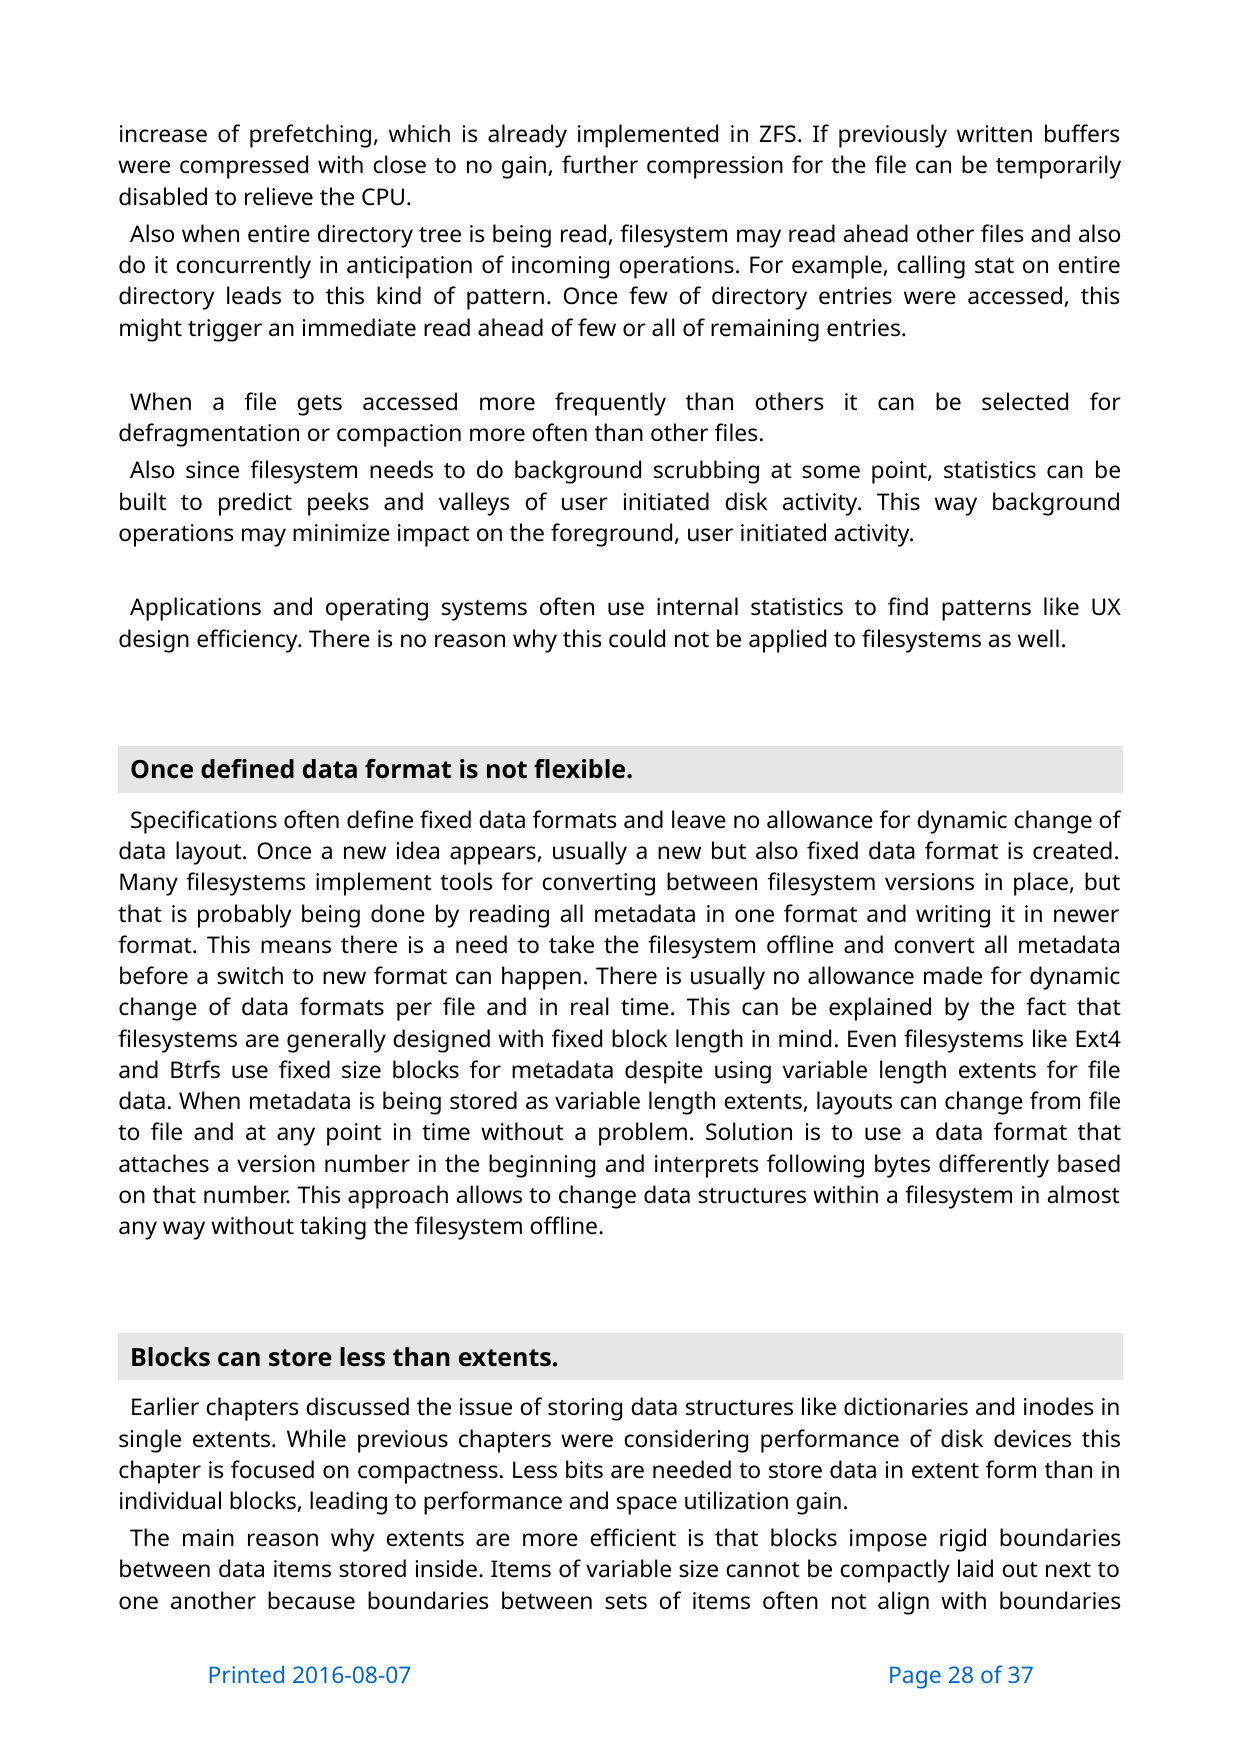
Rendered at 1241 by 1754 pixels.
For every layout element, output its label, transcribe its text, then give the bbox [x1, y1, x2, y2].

text Also since filesystem needs to do background scrubbing at some point, statistics can be built to predict peeks and valleys of user initiated disk activity. This way background operations may minimize impact on the foreground, user initiated activity. [118, 454, 1122, 548]
text When a file gets accessed more frequently than others it can be selected for defragmentation or compaction more often than other files. [118, 386, 1122, 448]
text The main reason why extents are more efficient is that blocks impose rigid boundaries between data items stored inside. Items of variable size cannot be compactly laid out next to one another because boundaries between sets of items often not align with boundaries [118, 1522, 1122, 1616]
text Applications and operating systems often use internal statistics to find patterns like UX design efficiency. There is no reason why this could not be applied to filesystems as well. [118, 591, 1122, 654]
text Specifications often define fixed data formats and leave no allowance for dynamic change of data layout. Once a new idea appears, usually a new but also fixed data format is created. Many filesystems implement tools for converting between filesystem versions in place, but that is probably being done by reading all metadata in one format and writing it in newer format. This means there is a need to take the filesystem offline and convert all metadata before a switch to new format can happen. There is usually no allowance made for dynamic change of data formats per file and in real time. This can be explained by the fact that filesystems are generally designed with fixed block length in mind. Even filesystems like Ext4 and Btrfs use fixed size blocks for metadata despite using variable length extents for file data. When metadata is being stored as variable length extents, layouts can change from file to file and at any point in time without a problem. Solution is to use a data format that attaches a version number in the beginning and interprets following bytes differently based on that number. This approach allows to change data structures within a filesystem in almost any way without taking the filesystem offline. [118, 804, 1122, 1241]
text increase of prefetching, which is already implemented in ZFS. If previously written buffers were compressed with close to no gain, further compression for the file can be temporarily disabled to relieve the CPU. [118, 118, 1122, 212]
subtitle Blocks can store less than extents. [119, 1334, 1122, 1379]
text Also when entire directory tree is being read, filesystem may read ahead other files and also do it concurrently in anticipation of incoming operations. For example, calling stat on entire directory leads to this kind of pattern. Once few of directory entries were accessed, this might trigger an immediate read ahead of few or all of remaining entries. [118, 218, 1122, 343]
text Earlier chapters discussed the issue of storing data structures like dictionaries and inodes in single extents. While previous chapters were considering performance of disk devices this chapter is focused on compactness. Less bits are needed to store data in extent form than in individual blocks, leading to performance and space utilization gain. [118, 1391, 1122, 1516]
subtitle Once defined data format is not flexible. [119, 747, 1122, 792]
